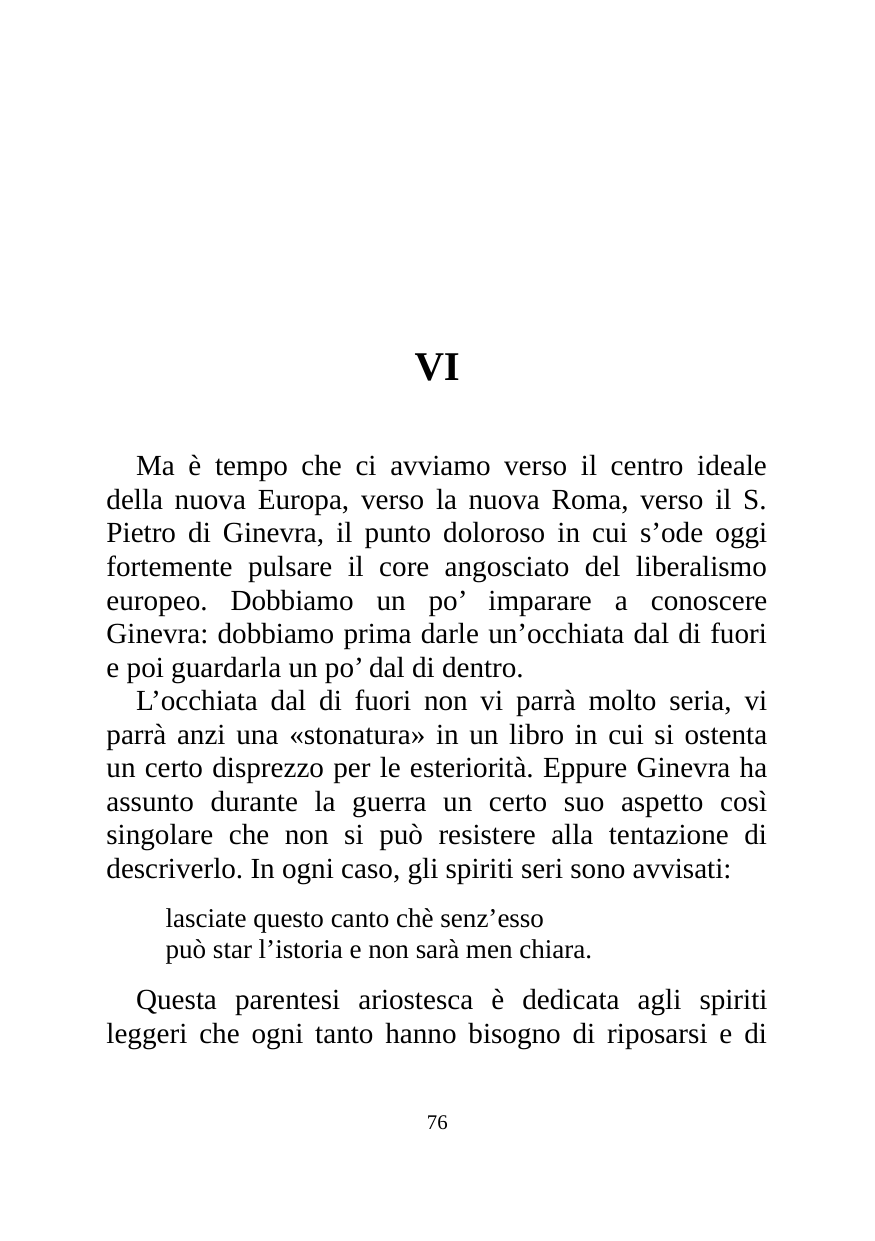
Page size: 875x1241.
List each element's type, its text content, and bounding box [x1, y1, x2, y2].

subtitle VI [106, 342, 768, 389]
text L’occhiata dal di fuori non vi parrà molto seria, vi parrà anzi una «stonatura» in un libro in cui si ostenta un certo disprezzo per le esteriorità. Eppure Ginevra ha assunto durante la guerra un certo suo aspetto così singolare che non si può resistere alla tentazione di descriverlo. In ogni caso, gli spiriti seri sono avvisati: [106, 683, 768, 884]
text Questa parentesi ariostesca è dedicata agli spiriti leggeri che ogni tanto hanno bisogno di riposarsi e di [106, 982, 768, 1049]
text Ma è tempo che ci avviamo verso il centro ideale della nuova Europa, verso la nuova Roma, verso il S. Pietro di Ginevra, il punto doloroso in cui s’ode oggi fortemente pulsare il core angosciato del liberalismo europeo. Dobbiamo un po’ imparare a conoscere Ginevra: dobbiamo prima darle un’occhiata dal di fuori e poi guardarla un po’ dal di dentro. [106, 448, 768, 683]
text lasciate questo canto chè senz’esso può star l’istoria e non sarà men chiara. [165, 902, 768, 964]
